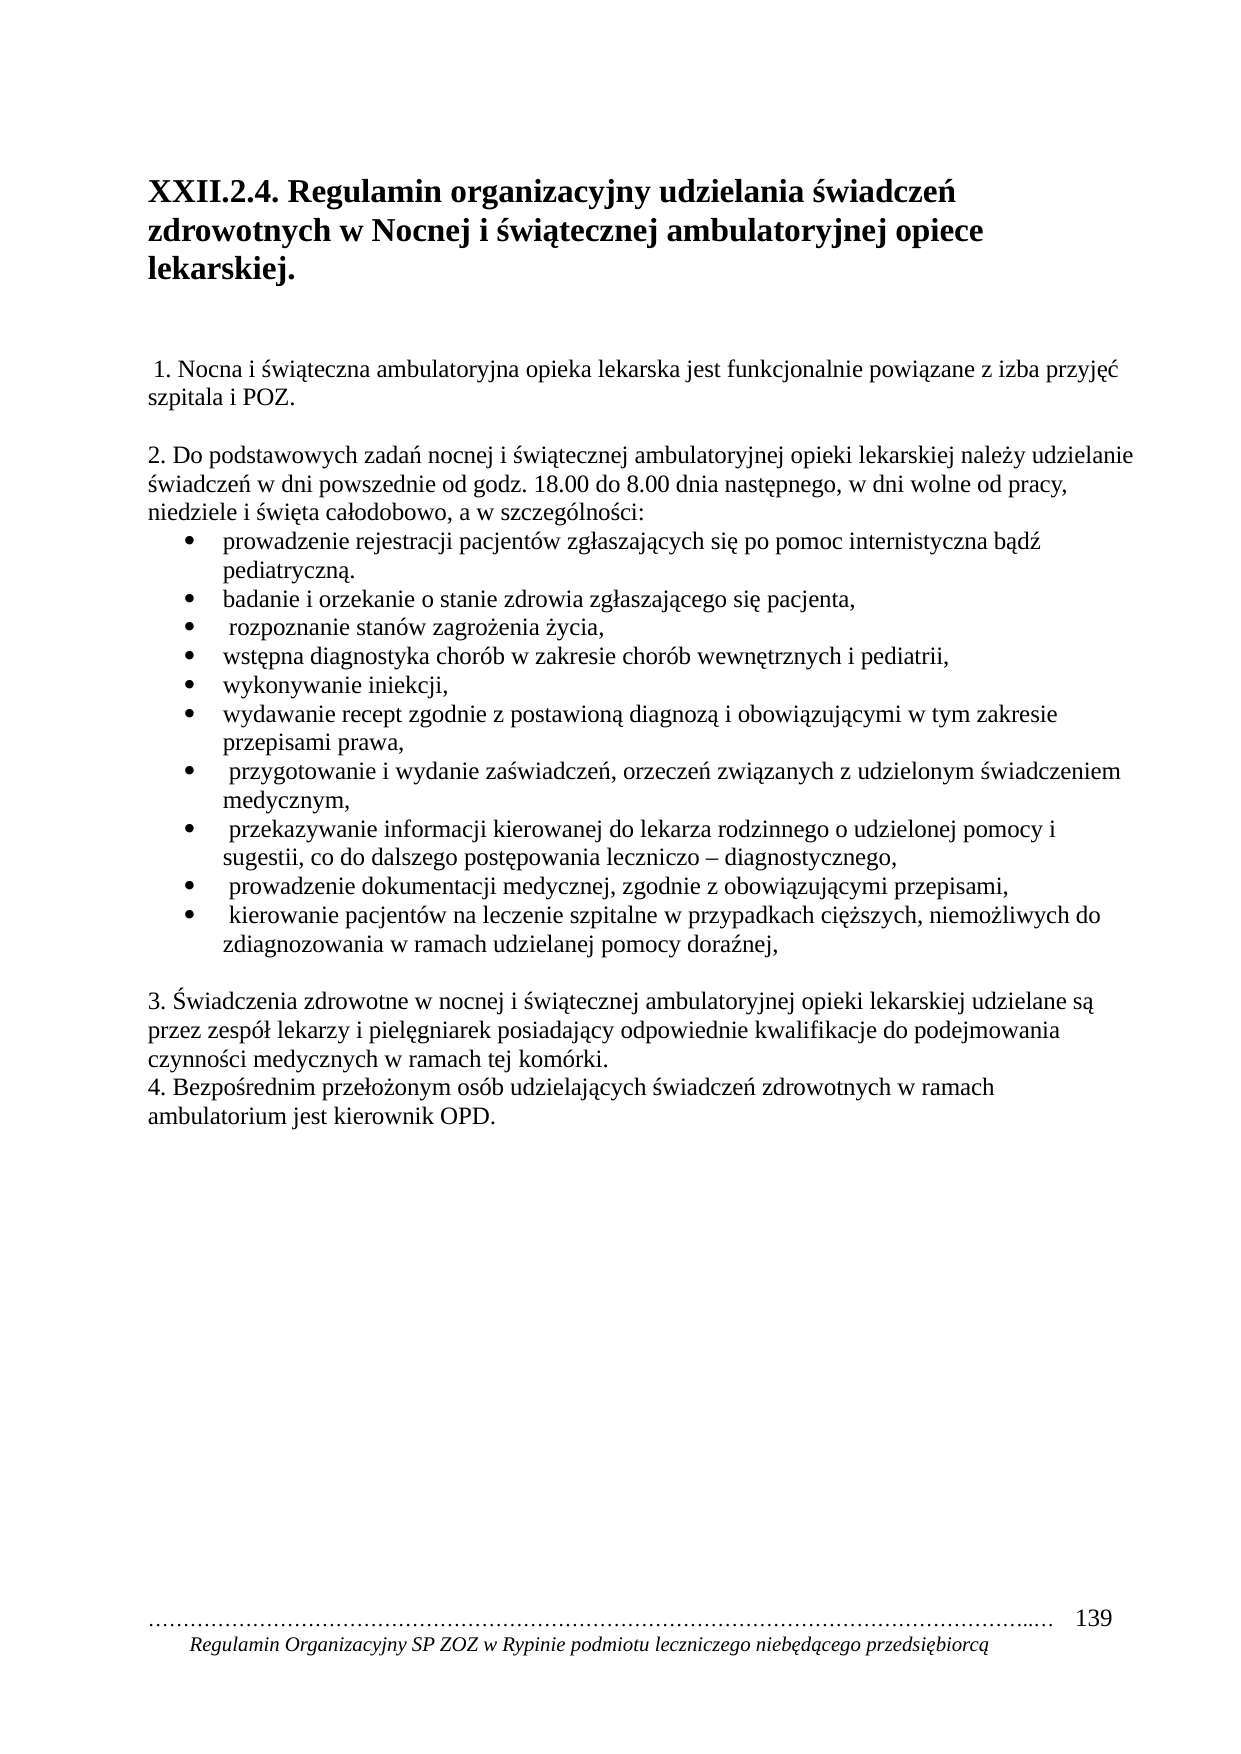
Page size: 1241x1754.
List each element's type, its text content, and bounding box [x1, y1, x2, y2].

text 2. Do podstawowych zadań nocnej i świątecznej ambulatoryjnej opieki lekarskiej należy udzielanie świadczeń w dni powszednie od godz. 18.00 do 8.00 dnia następnego, w dni wolne od pracy, niedziele i święta całodobowo, a w szczególności: [148, 440, 1137, 526]
list wykonywanie iniekcji, [185, 670, 1137, 699]
list przygotowanie i wydanie zaświadczeń, orzeczeń związanych z udzielonym świadczeniem medycznym, [185, 756, 1137, 814]
list prowadzenie dokumentacji medycznej, zgodnie z obowiązującymi przepisami, [185, 871, 1137, 900]
text 3. Świadczenia zdrowotne w nocnej i świątecznej ambulatoryjnej opieki lekarskiej udzielane są przez zespół lekarzy i pielęgniarek posiadający odpowiednie kwalifikacje do podejmowania czynności medycznych w ramach tej komórki. [148, 986, 1137, 1072]
list przekazywanie informacji kierowanej do lekarza rodzinnego o udzielonej pomocy i sugestii, co do dalszego postępowania leczniczo – diagnostycznego, [185, 814, 1137, 871]
list kierowanie pacjentów na leczenie szpitalne w przypadkach cięższych, niemożliwych do zdiagnozowania w ramach udzielanej pomocy doraźnej, [185, 900, 1137, 957]
text 1. Nocna i świąteczna ambulatoryjna opieka lekarska jest funkcjonalnie powiązane z izba przyjęć szpitala i POZ. [148, 354, 1137, 411]
list badanie i orzekanie o stanie zdrowia zgłaszającego się pacjenta, [185, 584, 1137, 612]
list wydawanie recept zgodnie z postawioną diagnozą i obowiązującymi w tym zakresie przepisami prawa, [185, 699, 1137, 756]
text XXII.2.4. Regulamin organizacyjny udzielania świadczeń zdrowotnych w Nocnej i świątecznej ambulatoryjnej opiece lekarskiej. [148, 172, 1137, 287]
list prowadzenie rejestracji pacjentów zgłaszających się po pomoc internistyczna bądź pediatryczną. [185, 526, 1137, 584]
list rozpoznanie stanów zagrożenia życia, [185, 612, 1137, 641]
list wstępna diagnostyka chorób w zakresie chorób wewnętrznych i pediatrii, [185, 641, 1137, 670]
text 4. Bezpośrednim przełożonym osób udzielających świadczeń zdrowotnych w ramach ambulatorium jest kierownik OPD. [148, 1072, 1137, 1130]
